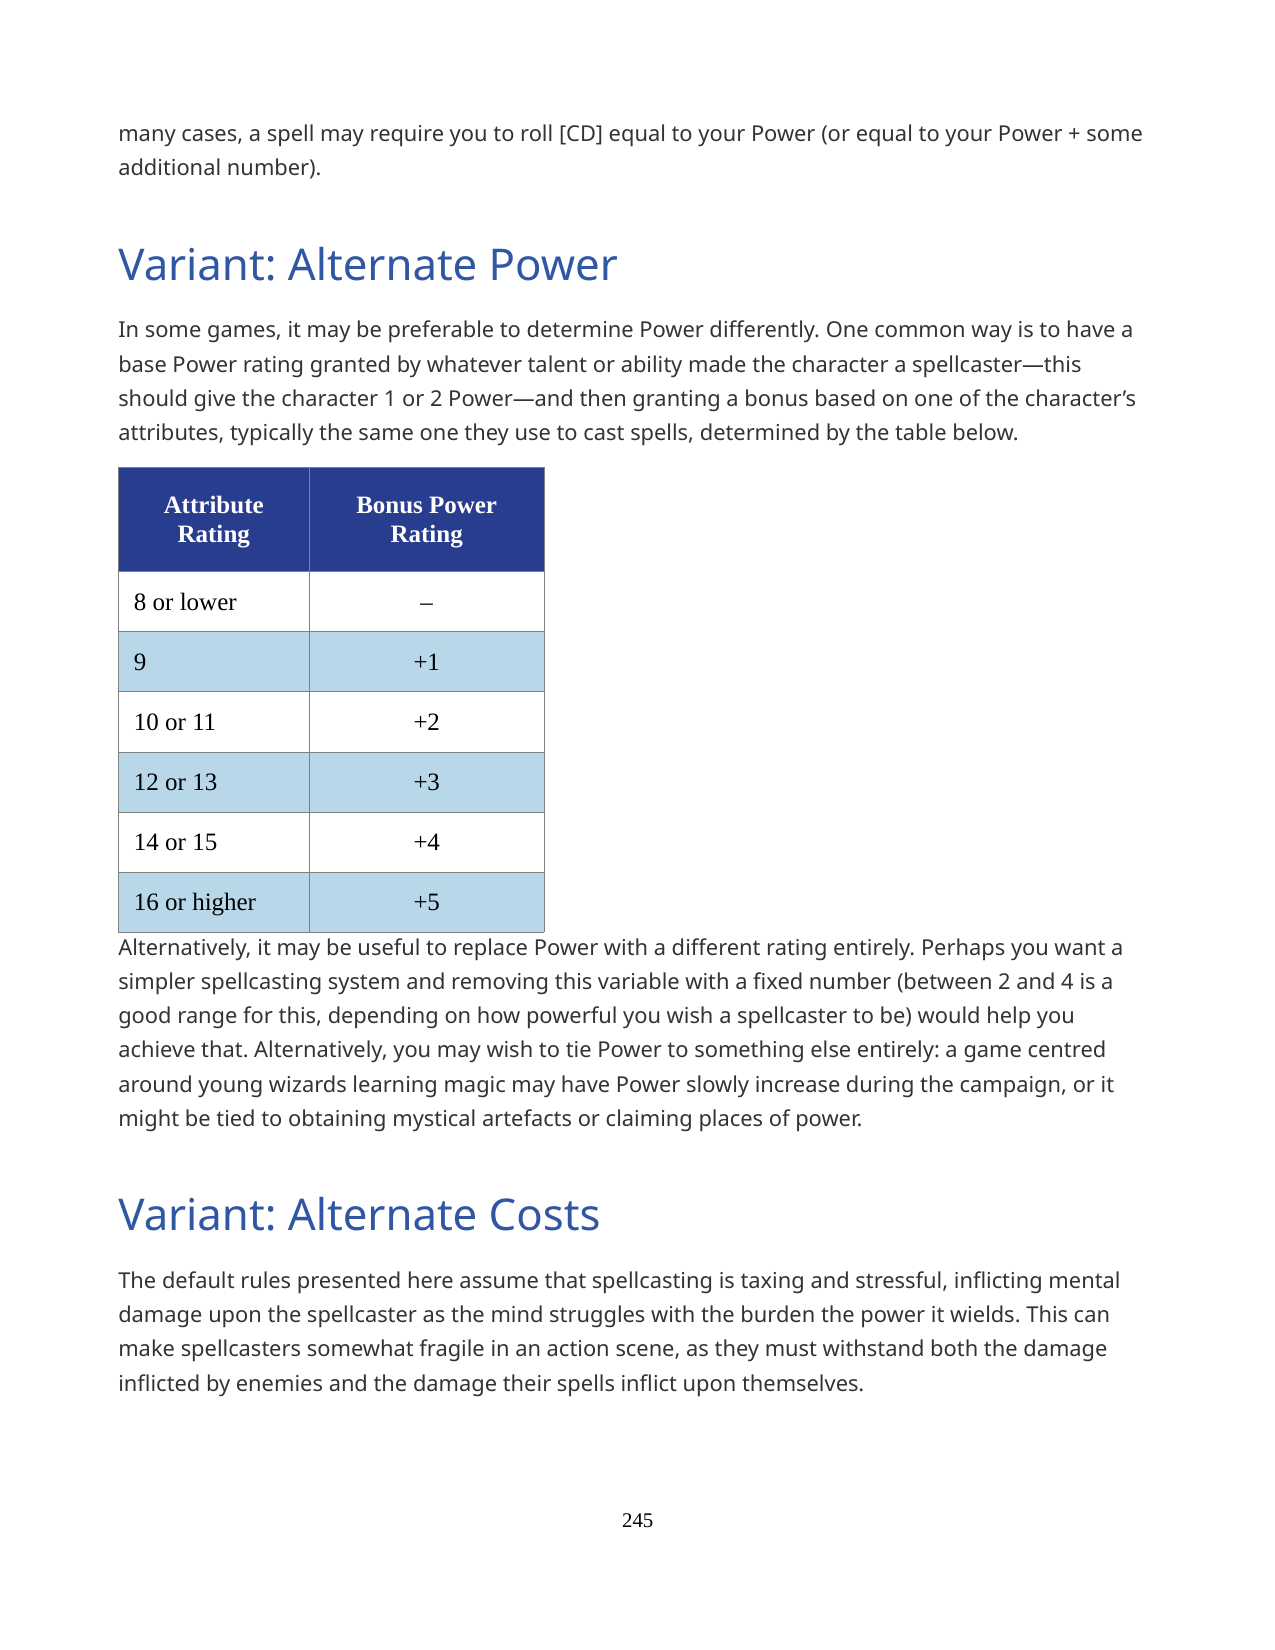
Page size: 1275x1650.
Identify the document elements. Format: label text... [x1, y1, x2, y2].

subtitle Variant: Alternate Power [118, 233, 1157, 293]
table_cell +3 [310, 753, 544, 812]
table_cell 9 [119, 632, 309, 691]
table_cell 16 or higher [119, 873, 309, 932]
table_cell +4 [310, 813, 544, 872]
table_cell +2 [310, 692, 544, 752]
text The default rules presented here assume that spellcasting is taxing and stressful, inflicting mental damage upon the spellcaster as the mind struggles with the burden the power it wields. This can make spellcasters somewhat fragile in an action scene, as they must withstand both the damage inflicted by enemies and the damage their spells inflict upon themselves. [118, 1265, 1157, 1397]
table_header Attribute Rating [119, 468, 309, 571]
table_cell 12 or 13 [119, 753, 309, 812]
subtitle Variant: Alternate Costs [118, 1184, 1157, 1243]
table_cell 8 or lower [119, 572, 309, 631]
table_cell +1 [310, 632, 544, 691]
text Alternatively, it may be useful to replace Power with a different rating entirely. Perhaps you want a simpler spellcasting system and removing this variable with a fixed number (between 2 and 4 is a good range for this, depending on how powerful you wish a spellcaster to be) would help you achieve that. Alternatively, you may wish to tie Power to something else entirely: a game centred around young wizards learning magic may have Power slowly increase during the campaign, or it might be tied to obtaining mystical artefacts or claiming places of power. [118, 932, 1157, 1133]
table_header Bonus Power Rating [310, 468, 544, 571]
table_cell 14 or 15 [119, 813, 309, 872]
table_cell 10 or 11 [119, 692, 309, 752]
table_cell +5 [310, 873, 544, 932]
text In some games, it may be preferable to determine Power differently. One common way is to have a base Power rating granted by whatever talent or ability made the character a spellcaster—this should give the character 1 or 2 Power—and then granting a bonus based on one of the character’s attributes, typically the same one they use to cast spells, determined by the table below. [118, 314, 1157, 447]
table_cell – [310, 572, 544, 631]
text many cases, a spell may require you to roll [CD] equal to your Power (or equal to your Power + some additional number). [118, 118, 1157, 182]
